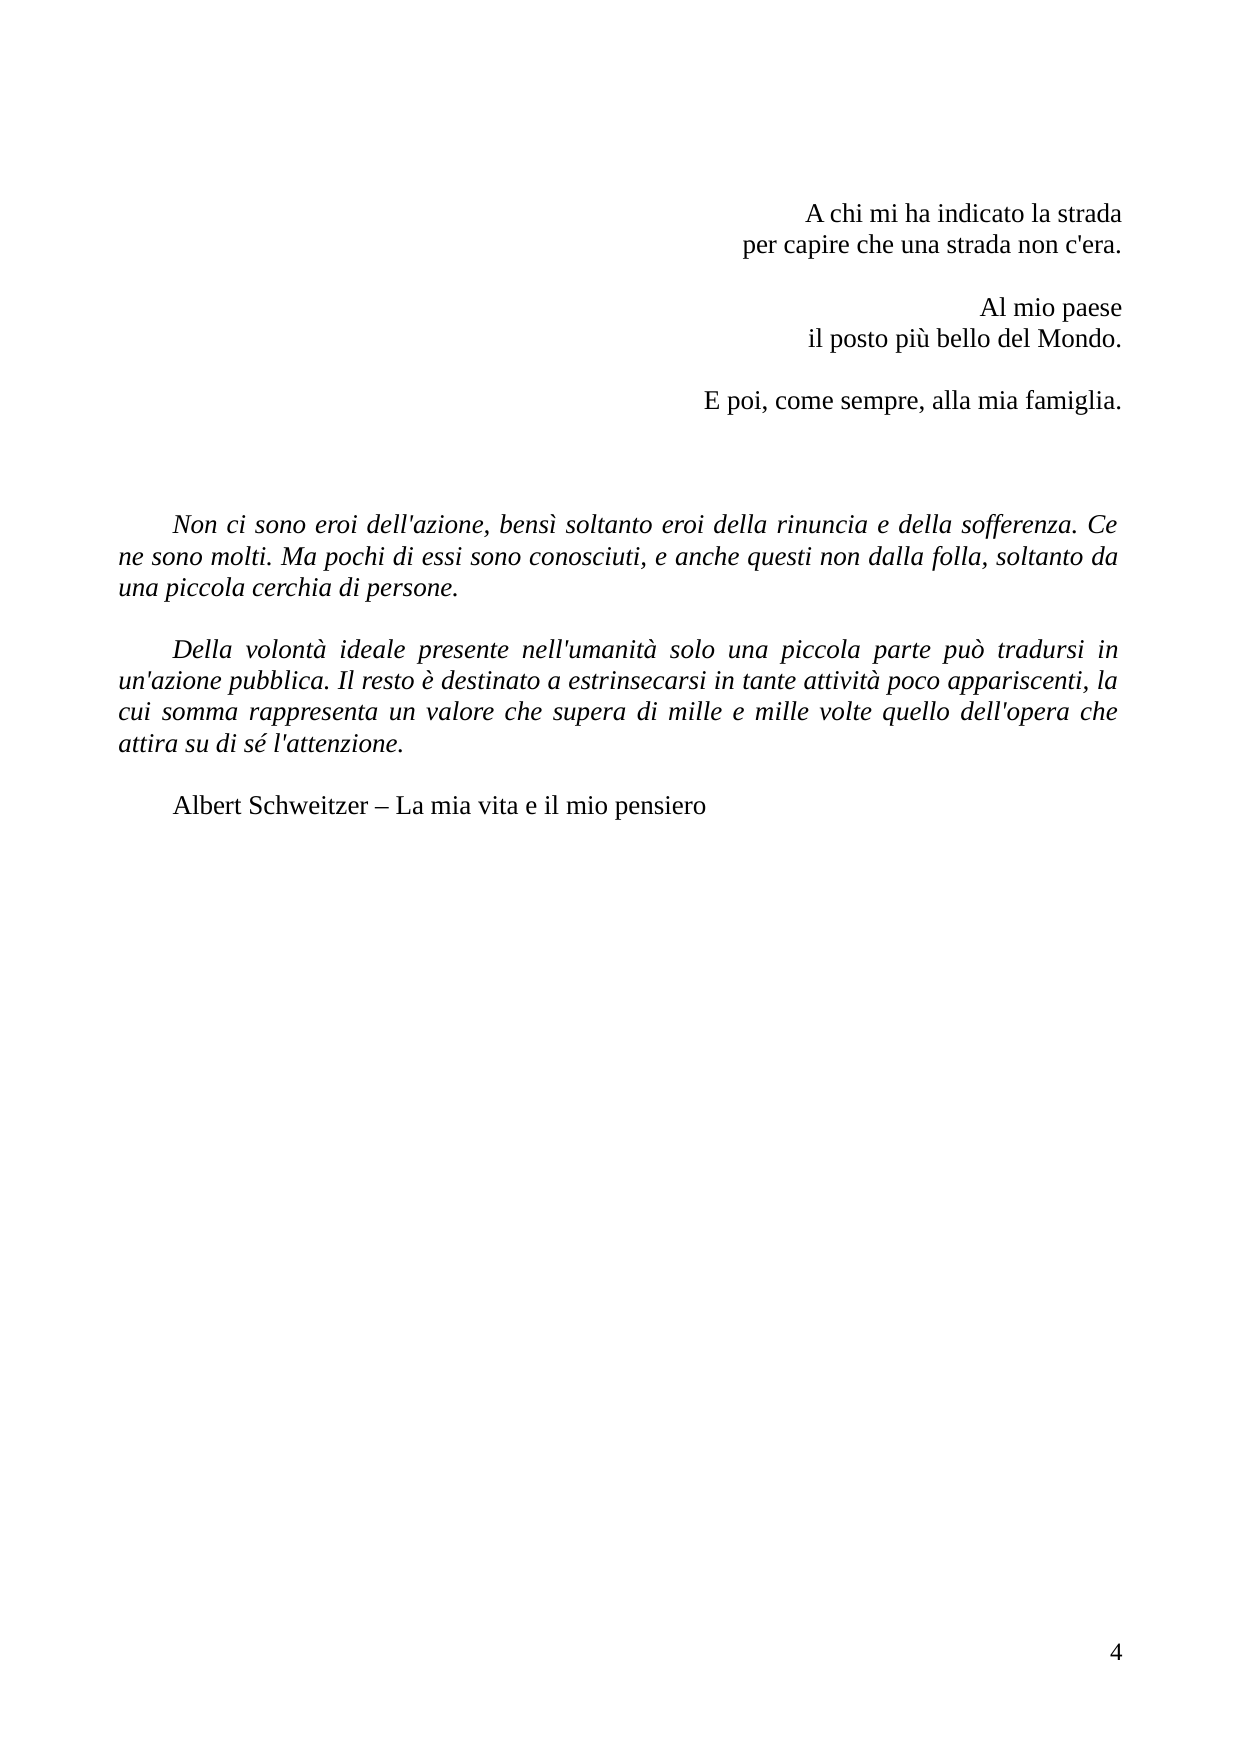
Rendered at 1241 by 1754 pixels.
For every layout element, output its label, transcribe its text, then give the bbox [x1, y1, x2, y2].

text per capire che una strada non c'era. [118, 228, 1122, 259]
text A chi mi ha indicato la strada [118, 197, 1122, 228]
text Al mio paese [118, 291, 1122, 322]
text Albert Schweitzer – La mia vita e il mio pensiero [118, 789, 1122, 820]
text E poi, come sempre, alla mia famiglia. [118, 384, 1122, 415]
text il posto più bello del Mondo. [118, 322, 1122, 353]
text Non ci sono eroi dell'azione, bensì soltanto eroi della rinuncia e della sofferenza. Ce ne sono molti. Ma pochi di essi sono conosciuti, e anche questi non dalla folla, soltanto da una piccola cerchia di persone. [118, 509, 1122, 602]
text Della volontà ideale presente nell'umanità solo una piccola parte può tradursi in un'azione pubblica. Il resto è destinato a estrinsecarsi in tante attività poco appariscenti, la cui somma rappresenta un valore che supera di mille e mille volte quello dell'opera che attira su di sé l'attenzione. [118, 633, 1122, 758]
